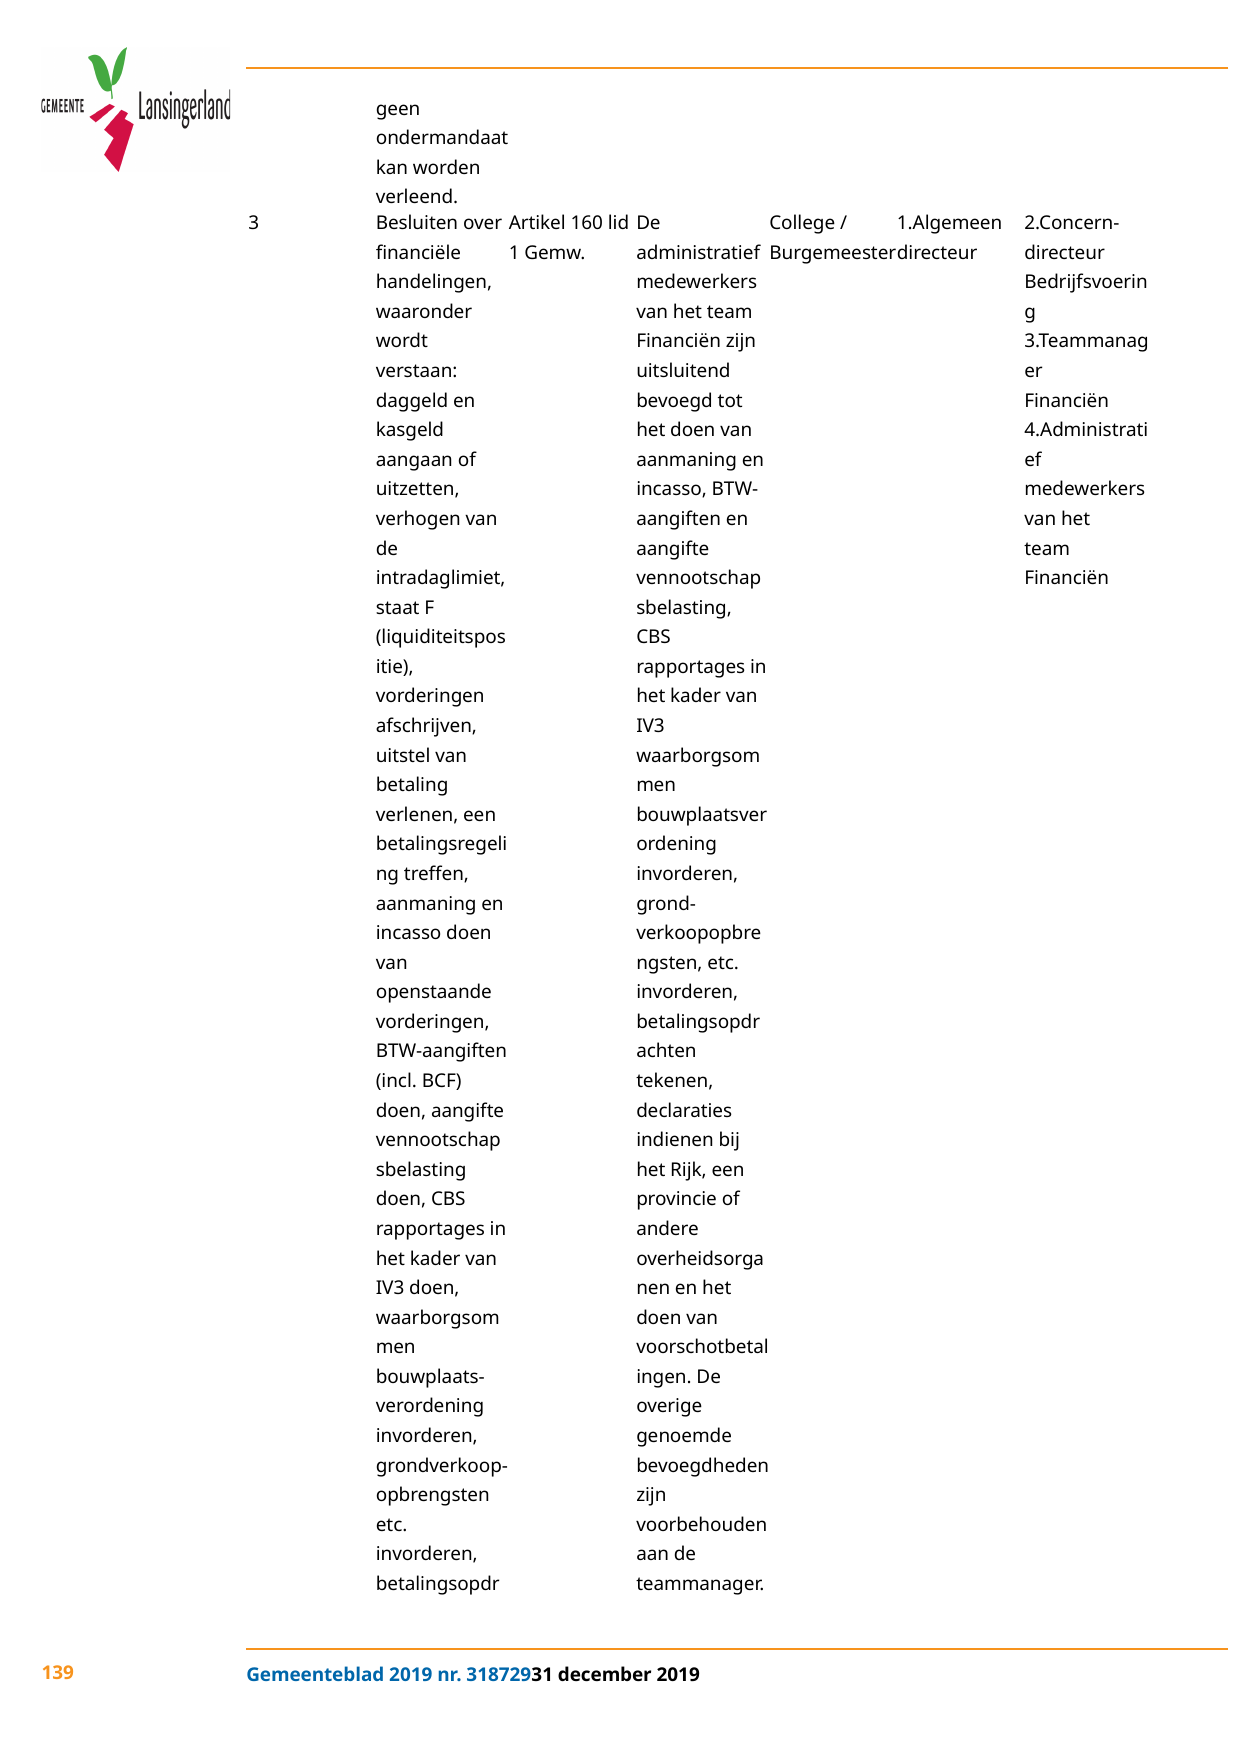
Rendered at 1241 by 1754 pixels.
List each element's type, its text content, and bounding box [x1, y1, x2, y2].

picture [41, 47, 231, 172]
table_cell [897, 95, 1024, 209]
table_cell Artikel 160 lid 1 Gemw. [509, 209, 636, 1596]
table_cell [769, 95, 897, 209]
table_cell geen ondermandaat kan worden verleend. [376, 95, 508, 209]
table_cell Besluiten over financiële handelingen, waaronder wordt verstaan: daggeld en kasgeld aangaan of uitzetten, verhogen van de intradaglimiet, staat F (liquiditeitspositie), vorderingen afschrijven, uitstel van betaling verlenen, een betalingsregeling treffen, aanmaning en incasso doen van openstaande vorderingen, BTW-aangiften (incl. BCF) doen, aangifte vennootschapsbelasting doen, CBS rapportages in het kader van IV3 doen, waarborgsommen bouwplaats-verordening invorderen, grondverkoop-opbrengsten etc. invorderen, betalingsopdr [376, 209, 508, 1596]
table_cell [1024, 95, 1152, 209]
table_cell College / Burgemeester [769, 209, 897, 1596]
table_cell [248, 95, 376, 209]
table_cell De administratief medewerkers van het team Financiën zijn uitsluitend bevoegd tot het doen van aanmaning en incasso, BTW-aangiften en aangifte vennootschapsbelasting, CBS rapportages in het kader van IV3 waarborgsommen bouwplaatsverordening invorderen, grond-verkoopopbrengsten, etc. invorderen, betalingsopdrachten tekenen, declaraties indienen bij het Rijk, een provincie of andere overheidsorganen en het doen van voorschotbetalingen. De overige genoemde bevoegdheden zijn voorbehouden aan de teammanager. [636, 209, 769, 1596]
table_cell 3 [248, 209, 376, 1596]
table_cell 1.Algemeen directeur [897, 209, 1024, 1596]
table_cell 2.Concern-directeur Bedrijfsvoering 3.Teammanager Financiën 4.Administratief medewerkers van het team Financiën [1024, 209, 1152, 1596]
table_cell [509, 95, 636, 209]
table_cell [636, 95, 769, 209]
